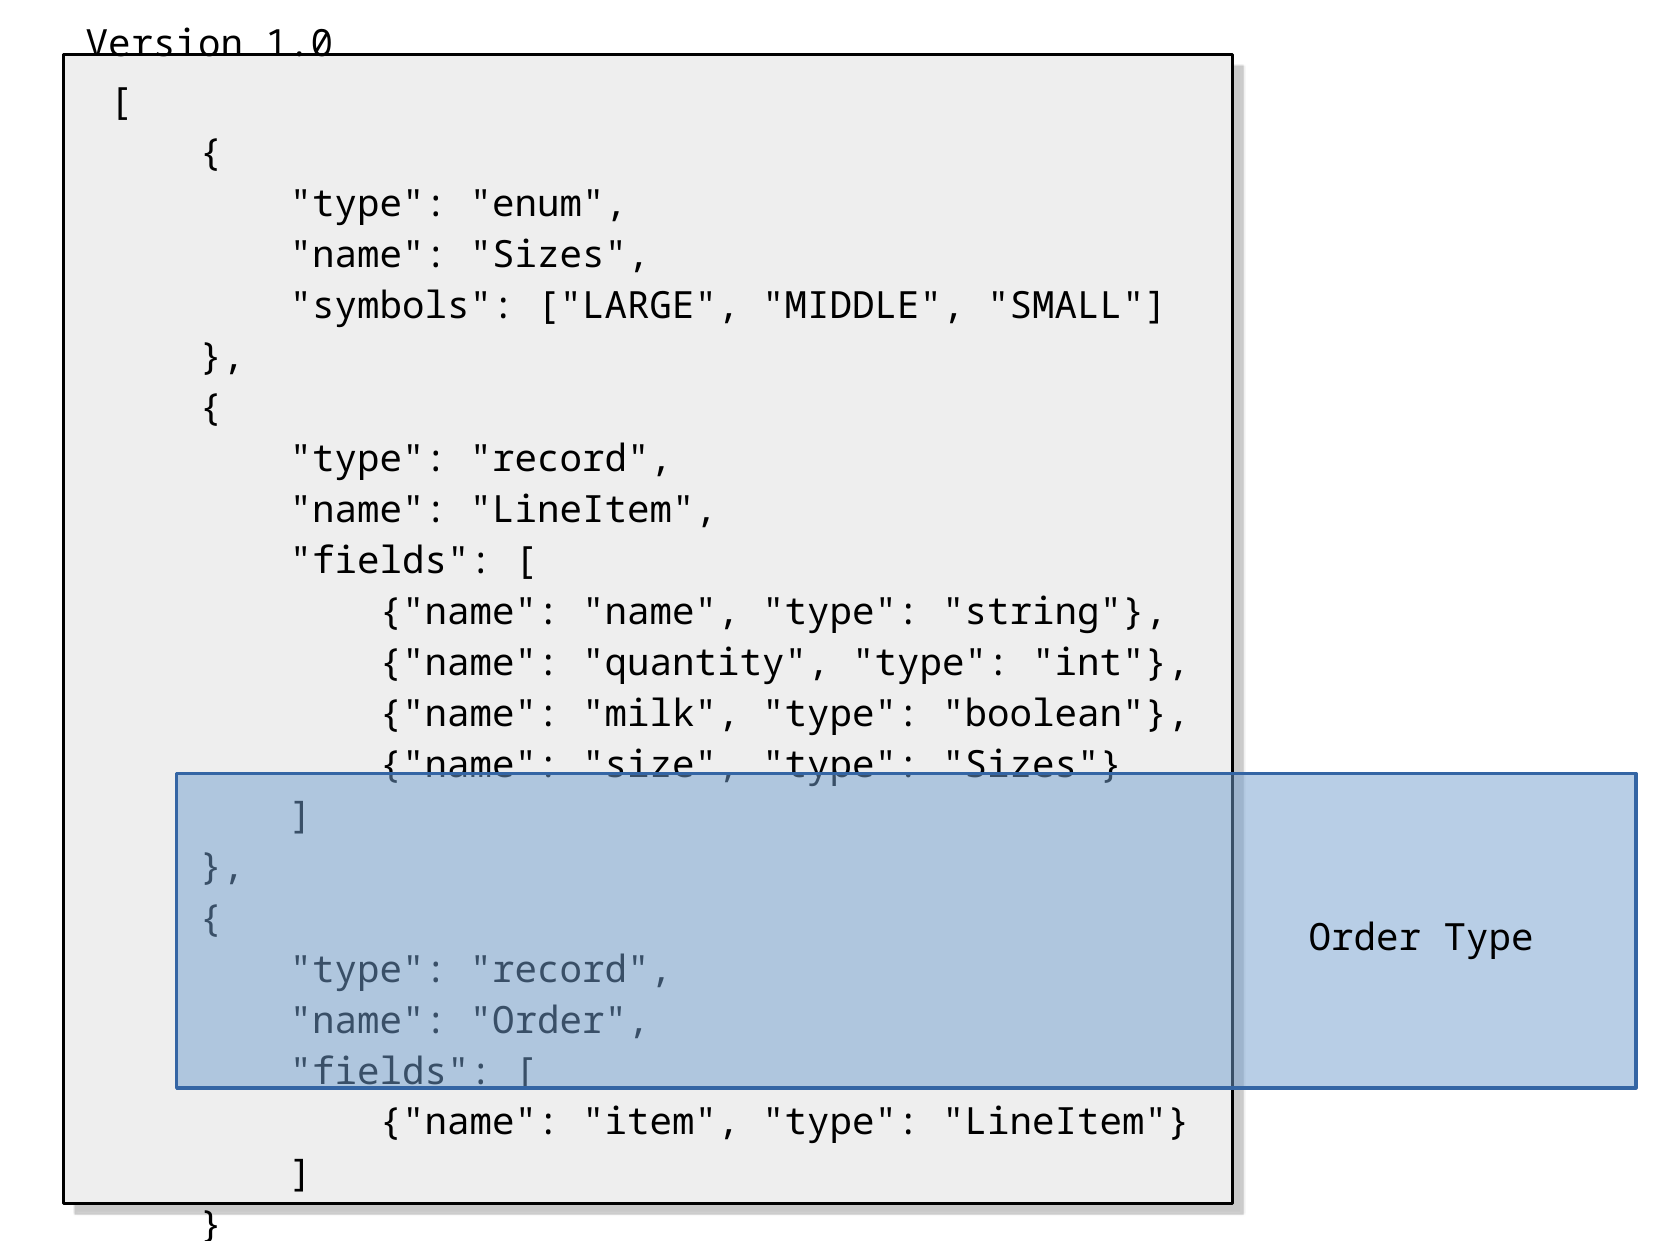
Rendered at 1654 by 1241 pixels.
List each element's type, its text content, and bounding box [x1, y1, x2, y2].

text_box Version 1.0 [70, 8, 349, 68]
text_box [63, 54, 1636, 1204]
text_box Order Type [1293, 903, 1616, 962]
text_box [ { "type": "enum", "name": "Sizes", "symbols": ["LARGE", "MIDDLE", "SMALL"] }, { "type": "record", "name": "LineItem", "fields": [ {"name": "name", "type": "string"}, {"name": "quantity", "type": "int"}, {"name": "milk", "type": "boolean"}, {"name": "size", "type": "Sizes"} ] }, { "type": "record", "name": "Order", "fields": [ {"name": "item", "type": "LineItem"} ] } ] [94, 67, 1205, 1171]
